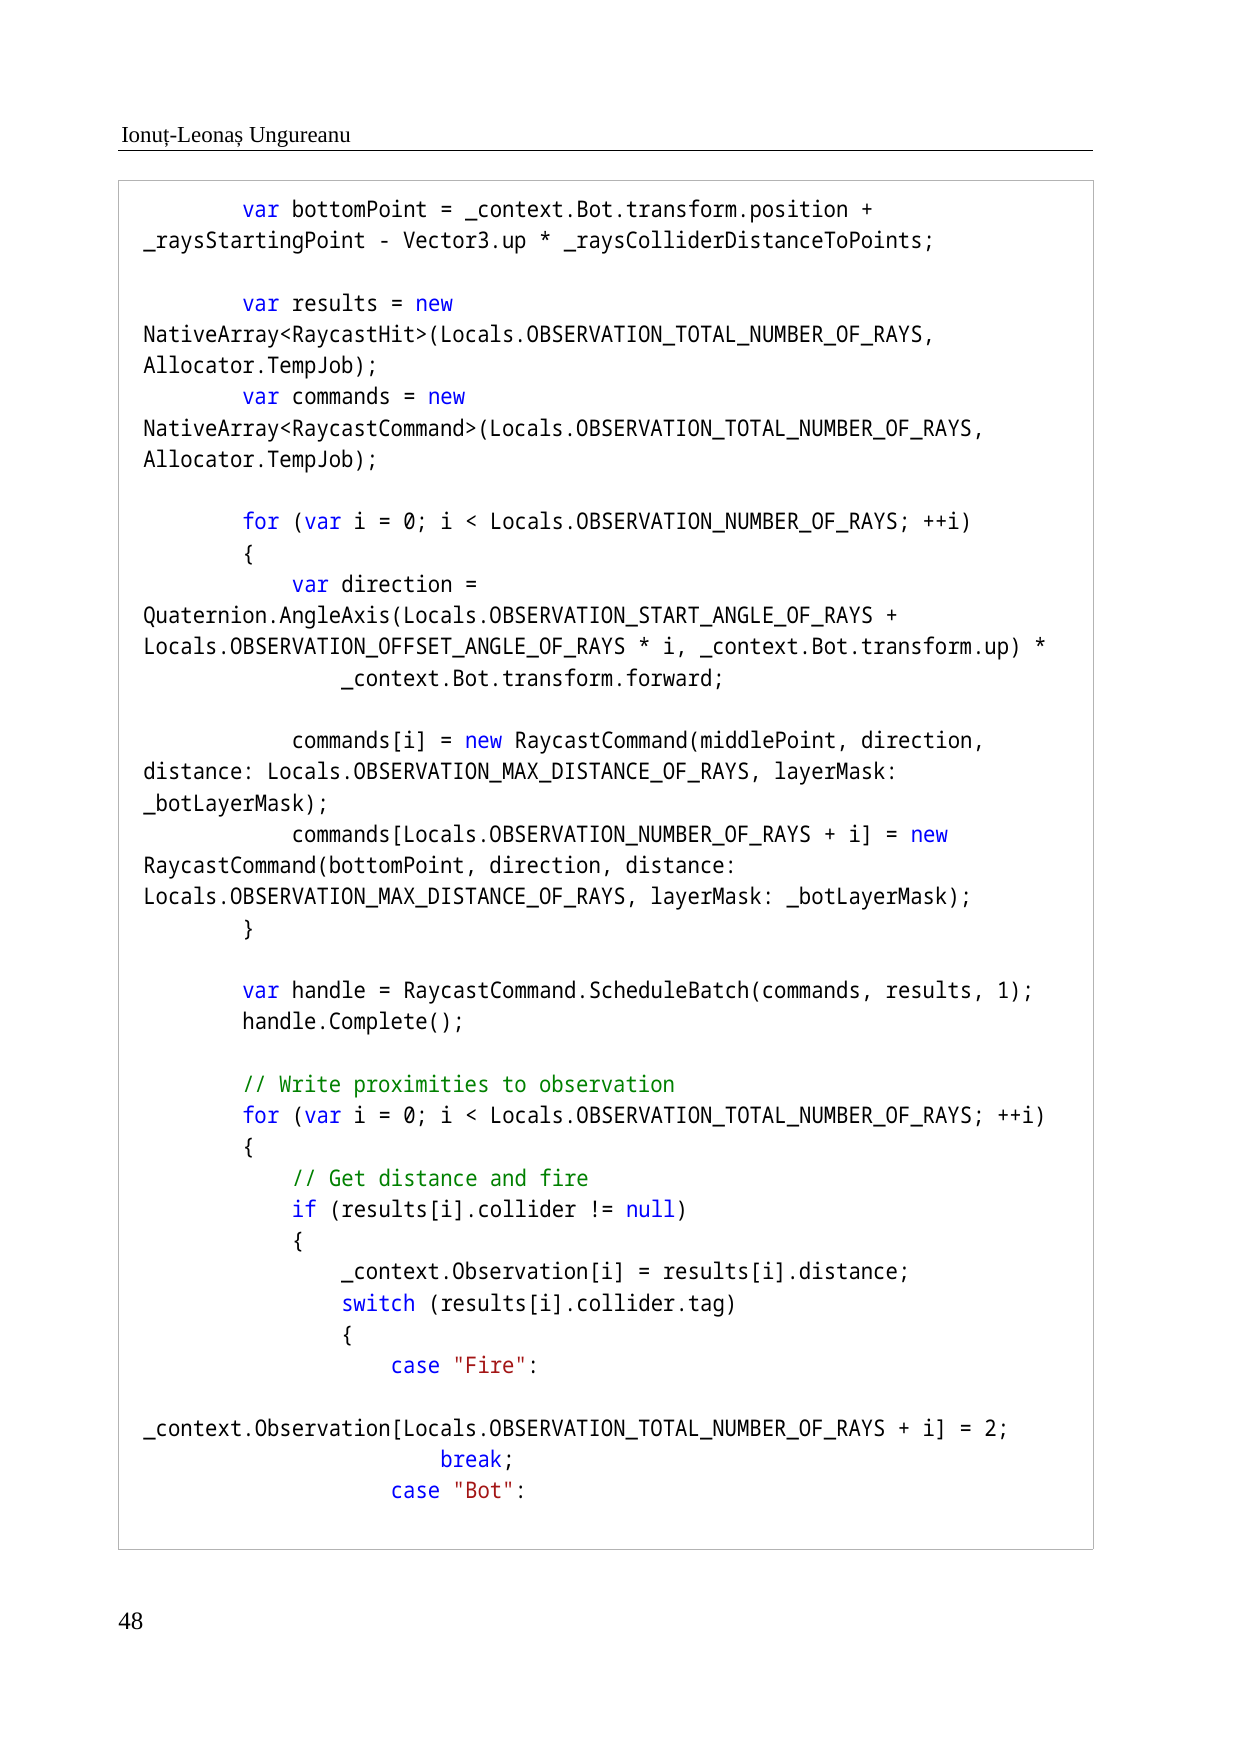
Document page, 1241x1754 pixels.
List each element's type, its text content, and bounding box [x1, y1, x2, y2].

text var commands = new NativeArray<RaycastCommand>(Locals.OBSERVATION_TOTAL_NUMBER_OF_RAYS, Allocator.TempJob); [119, 368, 1093, 474]
text var results = new NativeArray<RaycastHit>(Locals.OBSERVATION_TOTAL_NUMBER_OF_RAYS, Allocator.TempJob); [119, 274, 1093, 368]
text { [119, 1211, 1093, 1243]
text } [119, 899, 1093, 943]
text commands[i] = new RaycastCommand(middlePoint, direction, distance: Locals.OBSERVATION_MAX_DISTANCE_OF_RAYS, layerMask: _botLayerMask); [119, 711, 1093, 805]
text { [119, 524, 1093, 555]
text var bottomPoint = _context.Bot.transform.position + _raysStartingPoint - Vector3.up * _raysColliderDistanceToPoints; [119, 181, 1093, 255]
text { [119, 1118, 1093, 1149]
text case "Bot": [119, 1461, 1093, 1493]
text [119, 1493, 1093, 1549]
text for (var i = 0; i < Locals.OBSERVATION_TOTAL_NUMBER_OF_RAYS; ++i) [119, 1086, 1093, 1118]
text for (var i = 0; i < Locals.OBSERVATION_NUMBER_OF_RAYS; ++i) [119, 493, 1093, 524]
text commands[Locals.OBSERVATION_NUMBER_OF_RAYS + i] = new RaycastCommand(bottomPoint, direction, distance: Locals.OBSERVATION_MAX_DISTANCE_OF_RAYS, layerMask: _botLayerMask); [119, 805, 1093, 899]
text _context.Observation[i] = results[i].distance; [119, 1243, 1093, 1274]
text handle.Complete(); [119, 993, 1093, 1036]
text if (results[i].collider != null) [119, 1180, 1093, 1211]
text // Write proximities to observation [119, 1055, 1093, 1086]
text var handle = RaycastCommand.ScheduleBatch(commands, results, 1); [119, 961, 1093, 993]
text // Get distance and fire [119, 1149, 1093, 1180]
text break; [119, 1430, 1093, 1461]
text _context.Bot.transform.forward; [119, 649, 1093, 693]
text switch (results[i].collider.tag) [119, 1274, 1093, 1305]
text _context.Observation[Locals.OBSERVATION_TOTAL_NUMBER_OF_RAYS + i] = 2; [119, 1368, 1093, 1430]
text { [119, 1305, 1093, 1336]
text case "Fire": [119, 1336, 1093, 1368]
text var direction = Quaternion.AngleAxis(Locals.OBSERVATION_START_ANGLE_OF_RAYS + Locals.OBSERVATION_OFFSET_ANGLE_OF_RAYS * i, _context.Bot.transform.up) * [119, 555, 1093, 649]
